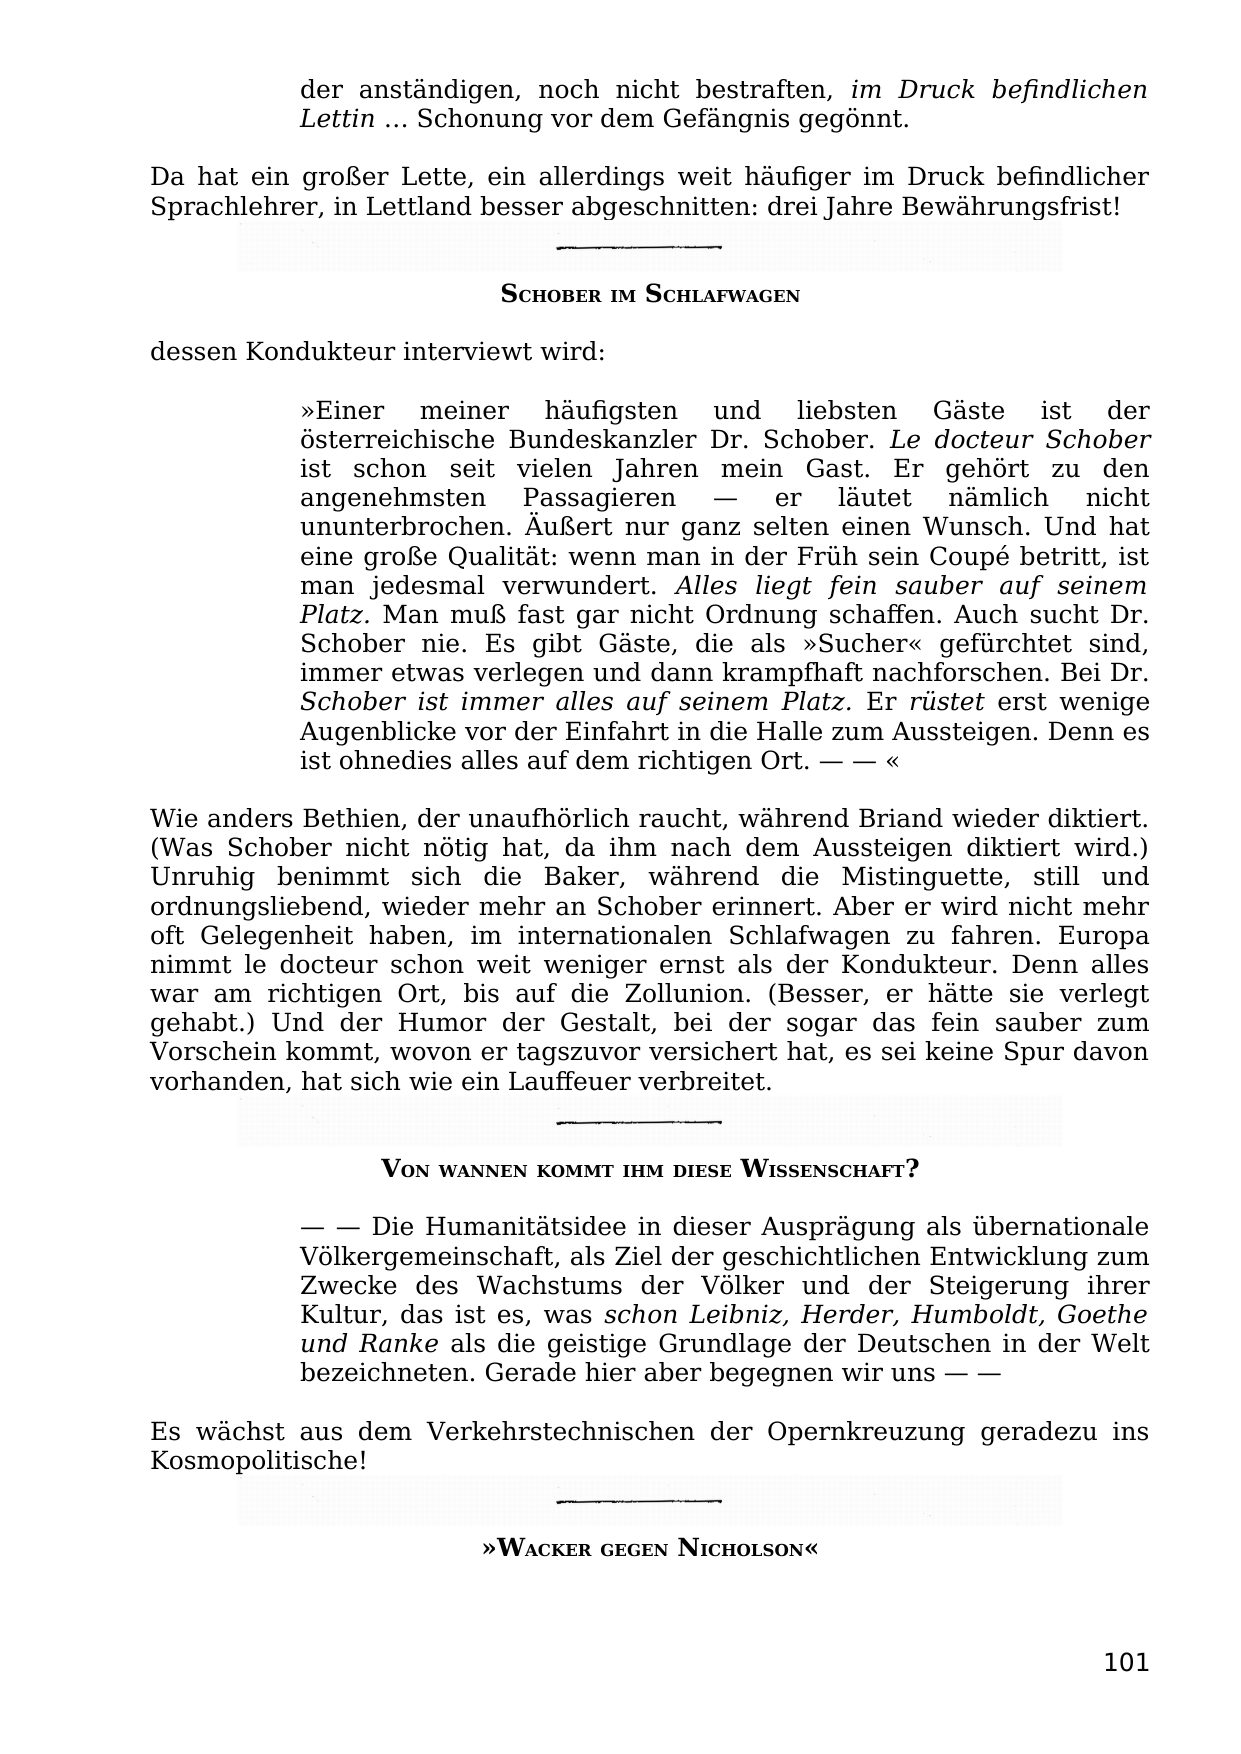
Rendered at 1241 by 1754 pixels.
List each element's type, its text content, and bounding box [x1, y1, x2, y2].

picture [237, 220, 1063, 272]
text — — Die Humanitätsidee in dieser Ausprägung als übernationale Völkergemeinschaft, als Ziel der geschichtlichen Entwicklung zum Zwecke des Wachstums der Völker und der Steigerung ihrer Kultur, das ist es, was schon Leibniz, Herder, Humboldt, Goethe und Ranke als die geistige Grundlage der Deutschen in der Welt bezeichneten. Gerade hier aber begegnen wir uns — — [300, 1212, 1151, 1387]
text Wie anders Bethien, der unaufhörlich raucht, während Briand wieder diktiert. (Was Schober nicht nötig hat, da ihm nach dem Aussteigen diktiert wird.) Unruhig benimmt sich die Baker, während die Mistinguette, still und ordnungsliebend, wieder mehr an Schober erinnert. Aber er wird nicht mehr oft Gelegenheit haben, im internationalen Schlafwagen zu fahren. Europa nimmt le docteur schon weit weniger ernst als der Kondukteur. Denn alles war am richtigen Ort, bis auf die Zollunion. (Besser, er hätte sie verlegt gehabt.) Und der Humor der Gestalt, bei der sogar das fein sauber zum Vorschein kommt, wovon er tagszuvor versichert hat, es sei keine Spur davon vorhanden, hat sich wie ein Lauffeuer verbreitet. [150, 804, 1151, 1096]
text Schober im Schlafwagen [150, 221, 1151, 308]
text Da hat ein großer Lette, ein allerdings weit häufiger im Druck befindlicher Sprachlehrer, in Lettland besser abgeschnitten: drei Jahre Bewährungsfrist! [150, 162, 1151, 221]
text »Einer meiner häufigsten und liebsten Gäste ist der österreichische Bundeskanzler Dr. Schober. Le docteur Schober ist schon seit vielen Jahren mein Gast. Er gehört zu den angenehmsten Passagieren — er läutet nämlich nicht ununterbrochen. Äußert nur ganz selten einen Wunsch. Und hat eine große Qualität: wenn man in der Früh sein Coupé betritt, ist man jedesmal verwundert. Alles liegt fein sauber auf seinem Platz. Man muß fast gar nicht Ordnung schaffen. Auch sucht Dr. Schober nie. Es gibt Gäste, die als »Sucher« gefürchtet sind, immer etwas verlegen und dann krampfhaft nachforschen. Bei Dr. Schober ist immer alles auf seinem Platz. Er rüstet erst wenige Augenblicke vor der Einfahrt in die Halle zum Aussteigen. Denn es ist ohnedies alles auf dem richtigen Ort. — — « [300, 396, 1151, 775]
picture [237, 1095, 1063, 1147]
text Von wannen kommt ihm diese Wissenschaft? [150, 1096, 1151, 1183]
text dessen Kondukteur interviewt wird: [150, 337, 1151, 367]
text der anständigen, noch nicht bestraften, im Druck befindlichen Lettin … Schonung vor dem Gefängnis gegönnt. [300, 75, 1151, 133]
text Es wächst aus dem Verkehrstechnischen der Opernkreuzung geradezu ins Kosmopolitische! [150, 1417, 1151, 1475]
text »Wacker gegen Nicholson« [150, 1475, 1151, 1562]
picture [237, 1475, 1063, 1526]
